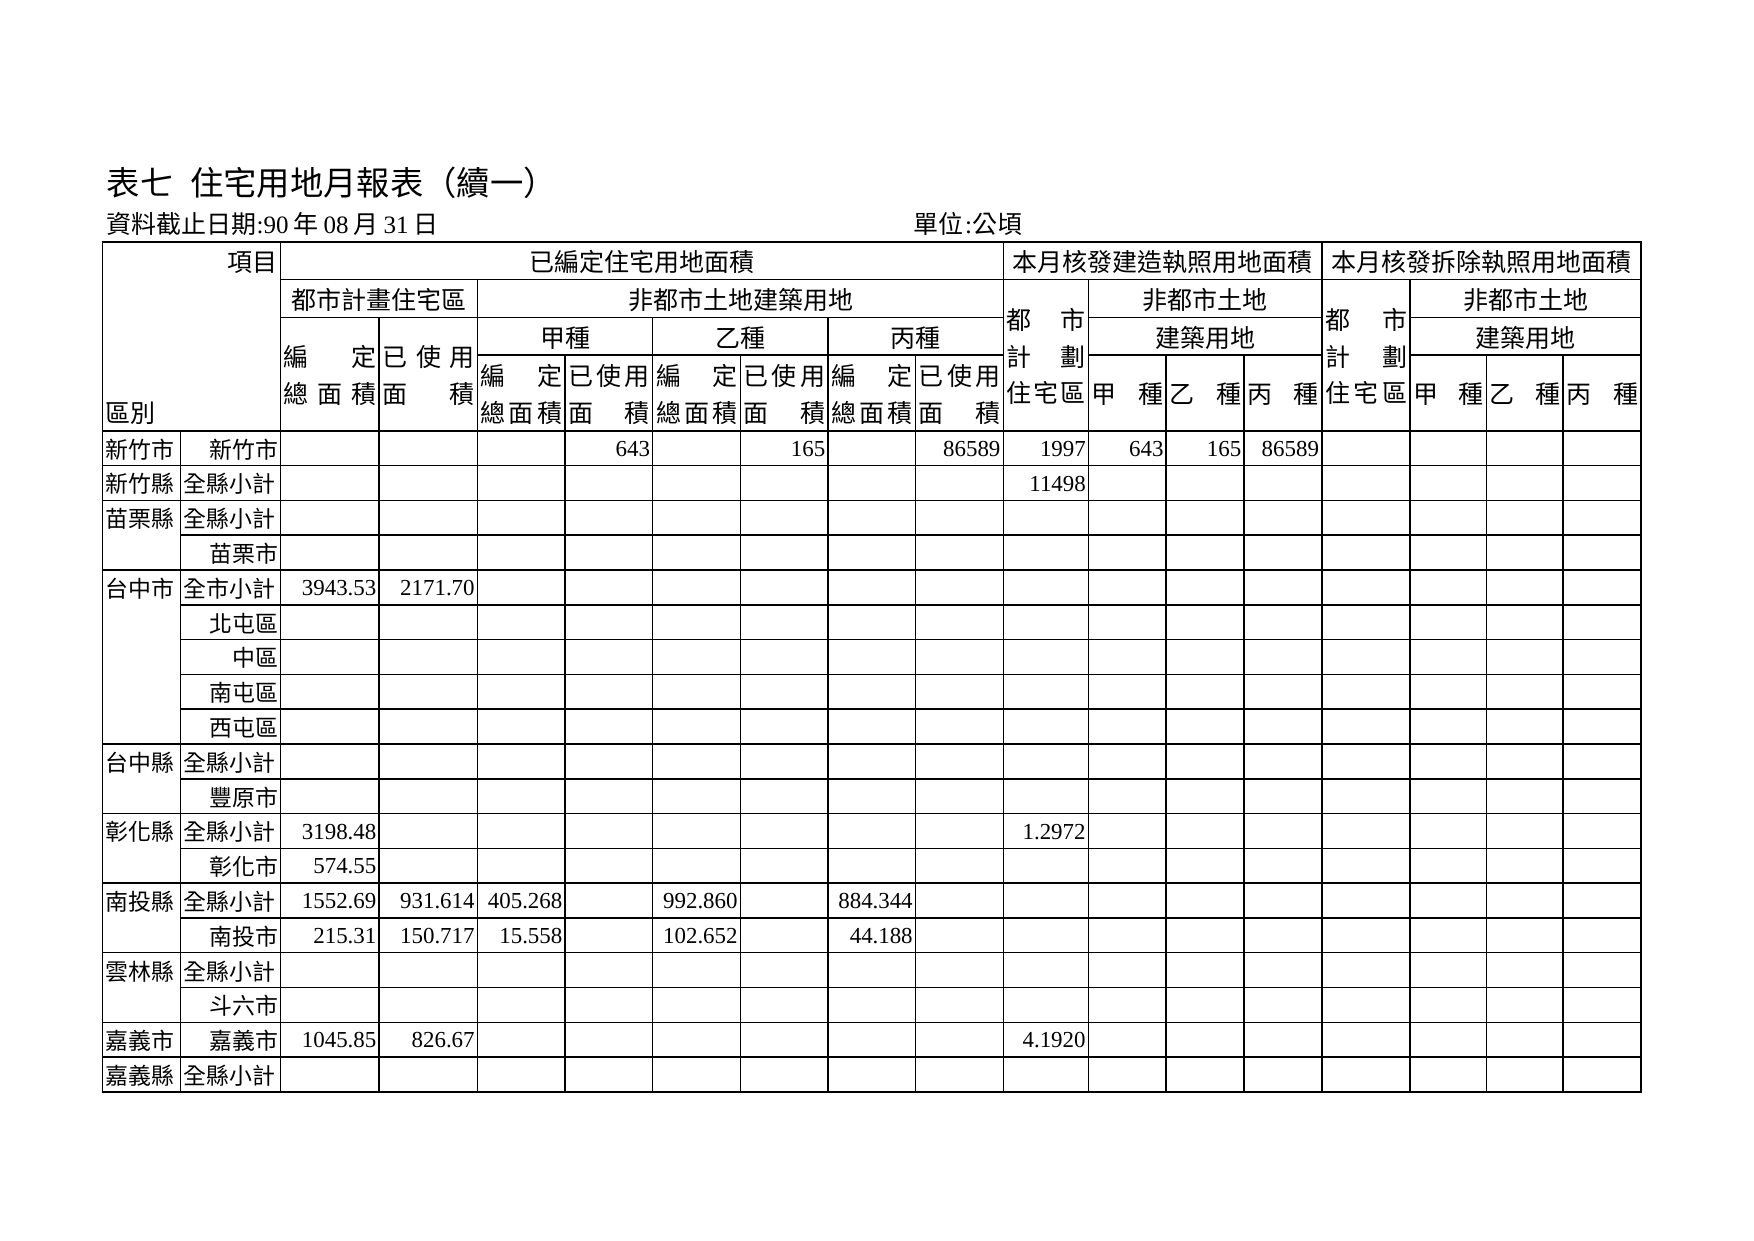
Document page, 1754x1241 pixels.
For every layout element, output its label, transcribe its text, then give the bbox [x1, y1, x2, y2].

table_cell [380, 675, 477, 708]
table_cell [1411, 1023, 1486, 1056]
table_cell [1564, 1058, 1640, 1091]
table_cell [829, 606, 915, 639]
table_cell [653, 1023, 740, 1056]
table_cell [380, 710, 477, 743]
table_cell [281, 466, 378, 499]
table_cell [1411, 953, 1486, 987]
table_cell [1167, 1058, 1243, 1091]
table_cell [1564, 432, 1640, 465]
table_cell [1245, 919, 1321, 952]
table_cell [829, 675, 915, 708]
table_cell [1245, 501, 1321, 534]
table_cell 丙種 [1245, 356, 1321, 430]
table_cell 嘉義市 [181, 1023, 280, 1056]
table_cell [1323, 606, 1409, 639]
table_cell 44.188 [829, 919, 915, 952]
table_cell 丙種 [1564, 356, 1640, 430]
table_cell [829, 501, 915, 534]
table_cell 乙種 [653, 318, 827, 354]
table_cell [1089, 884, 1165, 917]
table_cell [1167, 919, 1243, 952]
table_cell [653, 466, 740, 499]
table_cell [916, 988, 1003, 1021]
table_cell [1411, 1058, 1486, 1091]
table_cell [281, 1058, 378, 1091]
table_cell [566, 606, 652, 639]
table_cell [741, 640, 827, 673]
table_cell [829, 814, 915, 847]
table_cell 1552.69 [281, 884, 378, 917]
table_cell 574.55 [281, 849, 378, 882]
table_cell 992.860 [653, 884, 740, 917]
table_cell [281, 675, 378, 708]
table_cell [1323, 849, 1409, 882]
table_cell [1487, 1023, 1562, 1056]
table_cell [281, 536, 378, 569]
table_cell [380, 640, 477, 673]
table_cell 165 [1167, 432, 1243, 465]
table_cell [916, 814, 1003, 847]
table_cell [653, 536, 740, 569]
table_cell [566, 988, 652, 1021]
table_cell 南投市 [181, 919, 280, 952]
table_cell 86589 [916, 432, 1003, 465]
table_cell [741, 710, 827, 743]
table_cell [566, 745, 652, 778]
table_cell [1323, 919, 1409, 952]
table_cell [478, 571, 564, 604]
table_cell [380, 501, 477, 534]
table_cell 150.717 [380, 919, 477, 952]
table_cell [380, 1058, 477, 1091]
table_cell 1.2972 [1004, 814, 1088, 847]
table_cell [829, 466, 915, 499]
table_cell [1245, 675, 1321, 708]
table_cell [478, 606, 564, 639]
table_cell [1411, 432, 1486, 465]
table_cell 新竹市 [181, 432, 280, 465]
table_cell [741, 814, 827, 847]
table_cell [478, 710, 564, 743]
table_cell [1167, 640, 1243, 673]
table_cell [1004, 501, 1088, 534]
table_cell 1997 [1004, 432, 1088, 465]
table_cell [566, 675, 652, 708]
table_cell [1487, 466, 1562, 499]
table_cell [380, 814, 477, 847]
table_header 已編定住宅用地面積 [281, 243, 1003, 279]
table_cell 嘉義縣 [103, 1058, 180, 1091]
table_cell [1089, 501, 1165, 534]
table_cell [281, 501, 378, 534]
table_cell 面積 [916, 392, 1003, 430]
table_cell [1004, 919, 1088, 952]
table_cell [281, 745, 378, 778]
table_cell 11498 [1004, 466, 1088, 499]
table_cell [281, 640, 378, 673]
table_cell [1323, 1058, 1409, 1091]
table_cell 甲種 [478, 318, 652, 354]
table_cell 台中縣 [103, 745, 180, 813]
table_cell 全縣小計 [181, 953, 280, 987]
table_cell [1167, 675, 1243, 708]
table_cell 建築用地 [1411, 318, 1640, 354]
table_cell [1167, 745, 1243, 778]
table_cell 總面積 [829, 392, 915, 430]
table_cell [1323, 640, 1409, 673]
table_cell [1004, 849, 1088, 882]
table_cell [916, 571, 1003, 604]
table_cell [1089, 675, 1165, 708]
table_cell [566, 849, 652, 882]
table_cell [566, 466, 652, 499]
table_cell [1487, 745, 1562, 778]
table_cell [916, 745, 1003, 778]
table_cell [653, 849, 740, 882]
table_cell [1004, 953, 1088, 987]
table_header 項目 [196, 243, 280, 279]
table_cell [829, 432, 915, 465]
table_cell [741, 1058, 827, 1091]
table_cell 乙種 [1487, 356, 1562, 430]
table_cell [829, 988, 915, 1021]
table_cell [1411, 675, 1486, 708]
table_cell 編定 [653, 356, 740, 392]
table_cell [1323, 814, 1409, 847]
table_cell [1245, 1058, 1321, 1091]
table_cell [380, 849, 477, 882]
table_cell 931.614 [380, 884, 477, 917]
table_cell 嘉義市 [103, 1023, 180, 1056]
table_cell [196, 354, 280, 392]
table_cell [1004, 780, 1088, 813]
table_cell [1411, 745, 1486, 778]
table_cell [1323, 953, 1409, 987]
table_cell 苗栗縣 [103, 501, 180, 569]
table_cell [380, 745, 477, 778]
table_cell 215.31 [281, 919, 378, 952]
table_cell [1167, 849, 1243, 882]
table_cell 都市計畫住宅區 [281, 280, 477, 317]
table_cell [1564, 1023, 1640, 1056]
table_cell [1323, 571, 1409, 604]
table_cell 非都市土地 [1089, 280, 1321, 317]
table_cell [1245, 640, 1321, 673]
table_cell [1004, 606, 1088, 639]
table_cell [1487, 988, 1562, 1021]
table_cell [1564, 501, 1640, 534]
table_cell [1323, 988, 1409, 1021]
table_cell [1323, 710, 1409, 743]
table_cell 丙種 [829, 318, 1003, 354]
table_cell 已使用 [916, 356, 1003, 392]
table_cell [741, 536, 827, 569]
table_cell [380, 780, 477, 813]
table_cell [1245, 466, 1321, 499]
table_cell [653, 814, 740, 847]
table_cell [653, 571, 740, 604]
table_cell 全縣小計 [181, 501, 280, 534]
table_cell [380, 466, 477, 499]
table_cell [916, 536, 1003, 569]
table_cell [653, 710, 740, 743]
table_cell 102.652 [653, 919, 740, 952]
table_cell 非都市土地建築用地 [478, 280, 1003, 317]
table_cell [1564, 745, 1640, 778]
table_cell [1564, 571, 1640, 604]
table_cell [741, 675, 827, 708]
table_cell [380, 988, 477, 1021]
table_cell [829, 710, 915, 743]
table_cell [1487, 432, 1562, 465]
table_cell [1245, 780, 1321, 813]
table_cell [566, 780, 652, 813]
table_cell [281, 953, 378, 987]
table_cell 全市小計 [181, 571, 280, 604]
table_cell [1323, 466, 1409, 499]
table_cell [1564, 675, 1640, 708]
table_cell [1564, 606, 1640, 639]
table_cell 建築用地 [1089, 318, 1321, 354]
table_cell [1411, 571, 1486, 604]
table_cell [741, 466, 827, 499]
table_cell [1411, 466, 1486, 499]
table_cell [741, 780, 827, 813]
table_cell [1323, 1023, 1409, 1056]
table_cell [1487, 849, 1562, 882]
table_cell [741, 919, 827, 952]
table_cell [196, 279, 280, 317]
table_cell [1487, 571, 1562, 604]
table_cell 已使用 面積 [380, 318, 477, 430]
table_cell [478, 501, 564, 534]
table_cell [103, 317, 196, 354]
table_cell [478, 745, 564, 778]
table_cell 都市 計劃 住宅區 [1323, 280, 1409, 430]
table_cell [1487, 675, 1562, 708]
table_cell [566, 884, 652, 917]
table_cell 643 [1089, 432, 1165, 465]
table_cell [829, 571, 915, 604]
table_cell [1167, 884, 1243, 917]
table_cell [1089, 606, 1165, 639]
table_cell [1004, 1058, 1088, 1091]
table_cell [916, 953, 1003, 987]
table_cell [1411, 501, 1486, 534]
table_cell 4.1920 [1004, 1023, 1088, 1056]
table_cell [741, 849, 827, 882]
table_cell [916, 640, 1003, 673]
table_cell [196, 392, 280, 430]
table_cell 都市 計劃 住宅區 [1004, 280, 1088, 430]
table_cell [1004, 884, 1088, 917]
table_cell [1089, 466, 1165, 499]
table_header 本月核發拆除執照用地面積 [1323, 243, 1640, 279]
table_cell [1245, 953, 1321, 987]
table_cell [741, 1023, 827, 1056]
table_cell 苗栗市 [181, 536, 280, 569]
table_header [103, 243, 196, 279]
table_cell [103, 279, 196, 317]
table_cell 彰化縣 [103, 814, 180, 882]
table_cell [566, 640, 652, 673]
table_cell 區別 [103, 392, 196, 430]
table_cell [1089, 571, 1165, 604]
table_cell [478, 814, 564, 847]
table_cell 新竹市 [103, 432, 180, 465]
table_cell [196, 317, 280, 354]
table_cell [1564, 988, 1640, 1021]
table_cell [478, 536, 564, 569]
table_cell [1564, 710, 1640, 743]
table_cell 新竹縣 [103, 466, 180, 499]
table_cell [1245, 571, 1321, 604]
table_cell [1564, 466, 1640, 499]
table_cell 中區 [181, 640, 280, 673]
table_cell 884.344 [829, 884, 915, 917]
text 表七 住宅用地月報表（續一） [106, 156, 1648, 205]
table_cell [1089, 814, 1165, 847]
table_cell [1564, 536, 1640, 569]
table_cell [916, 849, 1003, 882]
table_cell [478, 953, 564, 987]
table_cell 斗六市 [181, 988, 280, 1021]
table_cell [1323, 745, 1409, 778]
table_cell 甲種 [1411, 356, 1486, 430]
table_cell [1487, 884, 1562, 917]
table_cell [916, 919, 1003, 952]
table_cell [1323, 884, 1409, 917]
table_cell [916, 884, 1003, 917]
table_cell [1487, 814, 1562, 847]
table_cell [1411, 884, 1486, 917]
table_cell [1089, 640, 1165, 673]
table_cell [478, 1058, 564, 1091]
table_cell [916, 606, 1003, 639]
table_cell [380, 953, 477, 987]
table_cell [653, 988, 740, 1021]
table_cell [1089, 1058, 1165, 1091]
table_cell [566, 814, 652, 847]
table_cell [1167, 501, 1243, 534]
table_cell 豐原市 [181, 780, 280, 813]
table_cell [478, 432, 564, 465]
table_cell [1089, 745, 1165, 778]
table_cell [380, 536, 477, 569]
table_cell [1167, 953, 1243, 987]
table_cell [566, 501, 652, 534]
table_cell [1411, 814, 1486, 847]
table_cell [1004, 640, 1088, 673]
table_cell [281, 432, 378, 465]
table_cell [1487, 501, 1562, 534]
table_cell [1245, 814, 1321, 847]
table_cell [1004, 745, 1088, 778]
table_cell [1089, 1023, 1165, 1056]
table_cell 面積 [566, 392, 652, 430]
table_cell 已使用 [741, 356, 827, 392]
table_cell [653, 675, 740, 708]
table_cell [916, 1023, 1003, 1056]
table_cell [1487, 640, 1562, 673]
table_cell [566, 710, 652, 743]
table_cell [653, 501, 740, 534]
table_cell [829, 640, 915, 673]
table_cell [1004, 988, 1088, 1021]
table_cell [281, 780, 378, 813]
table_cell [653, 780, 740, 813]
table_cell [1089, 710, 1165, 743]
table_cell [478, 780, 564, 813]
table_cell 1045.85 [281, 1023, 378, 1056]
table_cell [1245, 536, 1321, 569]
table_cell [1323, 536, 1409, 569]
table_cell [829, 1023, 915, 1056]
table_cell [916, 675, 1003, 708]
table_cell [1323, 432, 1409, 465]
table_cell [741, 501, 827, 534]
table_cell [741, 953, 827, 987]
table_cell [566, 536, 652, 569]
table_cell 3198.48 [281, 814, 378, 847]
table_cell [566, 1058, 652, 1091]
table_header 本月核發建造執照用地面積 [1004, 243, 1321, 279]
table_cell [478, 988, 564, 1021]
table_cell [1089, 919, 1165, 952]
table_cell [1564, 919, 1640, 952]
table_cell [1487, 953, 1562, 987]
table_cell [478, 466, 564, 499]
table_cell 全縣小計 [181, 814, 280, 847]
table_cell [1245, 606, 1321, 639]
table_cell 北屯區 [181, 606, 280, 639]
table_cell [1167, 988, 1243, 1021]
table_cell [1004, 675, 1088, 708]
table_cell 南屯區 [181, 675, 280, 708]
table_cell 編定 [478, 356, 564, 392]
table_cell [1167, 814, 1243, 847]
table_cell 全縣小計 [181, 1058, 280, 1091]
table_cell [829, 1058, 915, 1091]
table_cell 全縣小計 [181, 466, 280, 499]
table_cell 總面積 [478, 392, 564, 430]
table_cell [1167, 536, 1243, 569]
table_cell 全縣小計 [181, 884, 280, 917]
table_cell 15.558 [478, 919, 564, 952]
table_cell [829, 536, 915, 569]
table_cell [478, 640, 564, 673]
table_cell [1167, 606, 1243, 639]
table_cell 165 [741, 432, 827, 465]
table_cell [1245, 849, 1321, 882]
table_cell [653, 606, 740, 639]
table_cell 台中市 [103, 571, 180, 743]
table_cell [829, 780, 915, 813]
table_cell 面積 [741, 392, 827, 430]
table_cell [281, 710, 378, 743]
table_cell [1487, 919, 1562, 952]
table_cell [1089, 536, 1165, 569]
table_cell [1411, 536, 1486, 569]
table_cell 826.67 [380, 1023, 477, 1056]
table_cell [1564, 640, 1640, 673]
table_cell 非都市土地 [1411, 280, 1640, 317]
table_cell [829, 745, 915, 778]
table_cell 南投縣 [103, 884, 180, 952]
table_cell [1245, 988, 1321, 1021]
table_cell 編定 總面積 [281, 318, 378, 430]
table_cell [653, 1058, 740, 1091]
table_cell 405.268 [478, 884, 564, 917]
table_cell [1245, 710, 1321, 743]
table_cell [281, 606, 378, 639]
table_cell [1167, 571, 1243, 604]
table_cell [916, 1058, 1003, 1091]
table_cell [653, 432, 740, 465]
table_cell [566, 953, 652, 987]
table_cell [380, 606, 477, 639]
text 資料截止日期:90年08月31日 單位:公頃 [106, 205, 1648, 241]
table_cell [1089, 953, 1165, 987]
table_cell [829, 953, 915, 987]
table_cell 2171.70 [380, 571, 477, 604]
table_cell 雲林縣 [103, 953, 180, 1021]
table_cell [1004, 571, 1088, 604]
table_cell [1564, 849, 1640, 882]
table_cell 編定 [829, 356, 915, 392]
table_cell [1564, 884, 1640, 917]
table_cell [741, 884, 827, 917]
table_cell [1487, 536, 1562, 569]
table_cell [1089, 780, 1165, 813]
table_cell 643 [566, 432, 652, 465]
table_cell [653, 640, 740, 673]
table_cell [1167, 1023, 1243, 1056]
table_cell [1167, 780, 1243, 813]
table_cell [1245, 1023, 1321, 1056]
table_cell 全縣小計 [181, 745, 280, 778]
table_cell [1411, 849, 1486, 882]
table_cell [1004, 710, 1088, 743]
table_cell [916, 501, 1003, 534]
table_cell [916, 780, 1003, 813]
table_cell 已使用 [566, 356, 652, 392]
table_cell [281, 988, 378, 1021]
table_cell [916, 710, 1003, 743]
table_cell [653, 745, 740, 778]
table_cell [1411, 780, 1486, 813]
table_cell [1167, 466, 1243, 499]
table_cell [1487, 1058, 1562, 1091]
table_cell [1323, 501, 1409, 534]
table_cell [741, 988, 827, 1021]
table_cell [1411, 919, 1486, 952]
table_cell [1323, 675, 1409, 708]
table_cell [1167, 710, 1243, 743]
table_cell [1564, 814, 1640, 847]
table_cell 3943.53 [281, 571, 378, 604]
table_cell 彰化市 [181, 849, 280, 882]
table_cell [1487, 710, 1562, 743]
table_cell [1004, 536, 1088, 569]
table_cell [741, 745, 827, 778]
table_cell [1411, 988, 1486, 1021]
table_cell [566, 1023, 652, 1056]
table_cell 乙種 [1167, 356, 1243, 430]
table_cell [1564, 780, 1640, 813]
table_cell [478, 675, 564, 708]
table_cell [566, 571, 652, 604]
table_cell [478, 849, 564, 882]
table_cell [566, 919, 652, 952]
table_cell [380, 432, 477, 465]
table_cell 總面積 [653, 392, 740, 430]
table_cell [1411, 606, 1486, 639]
table_cell [1564, 953, 1640, 987]
table_cell [1245, 745, 1321, 778]
table_cell [829, 849, 915, 882]
table_cell [653, 953, 740, 987]
table_cell 甲種 [1089, 356, 1165, 430]
table_cell [1089, 988, 1165, 1021]
table_cell [478, 1023, 564, 1056]
table_cell [1411, 640, 1486, 673]
table_cell 86589 [1245, 432, 1321, 465]
table_cell [741, 571, 827, 604]
table_cell [103, 354, 196, 392]
table_cell [916, 466, 1003, 499]
table_cell [1487, 780, 1562, 813]
table_cell [1089, 849, 1165, 882]
table_cell [741, 606, 827, 639]
table_cell [1487, 606, 1562, 639]
table_cell [1323, 780, 1409, 813]
table_cell [1411, 710, 1486, 743]
table_cell [1245, 884, 1321, 917]
table_cell 西屯區 [181, 710, 280, 743]
